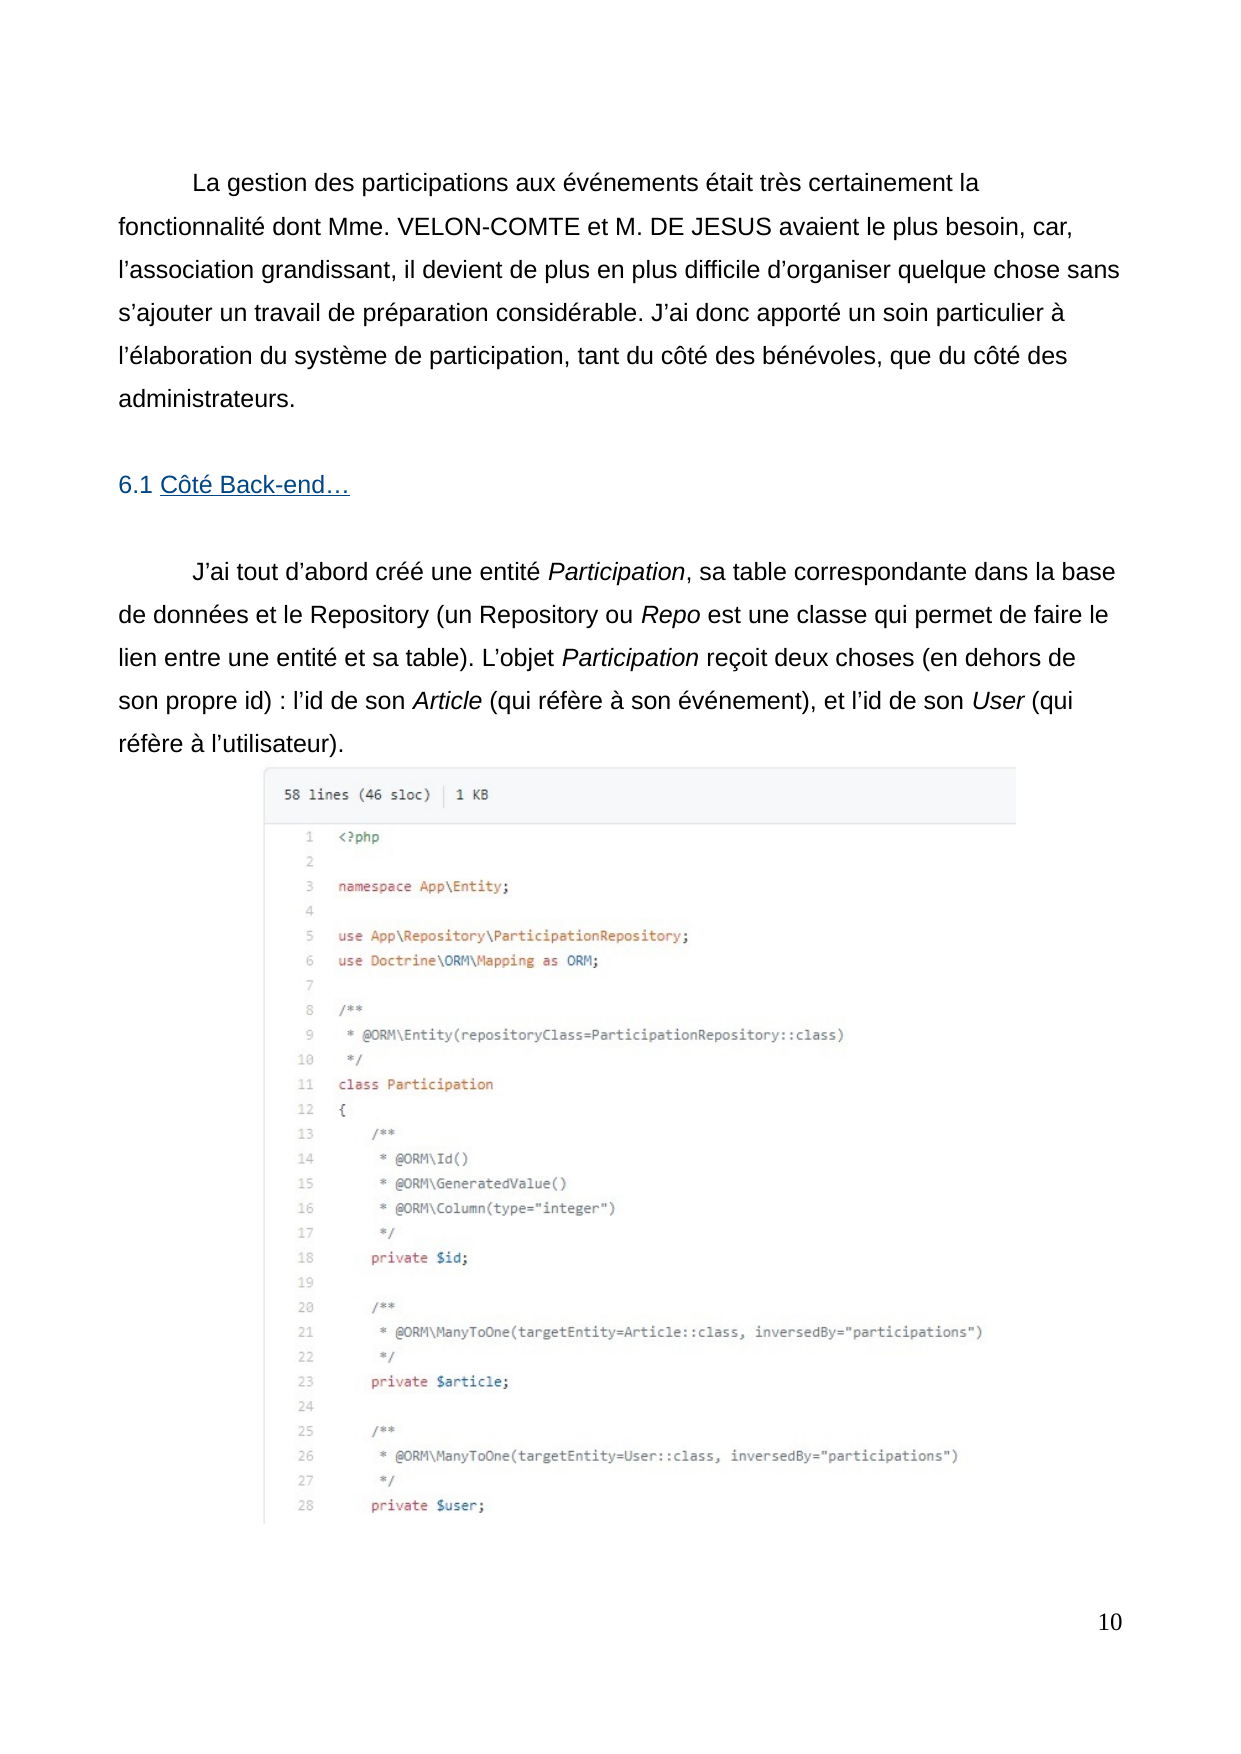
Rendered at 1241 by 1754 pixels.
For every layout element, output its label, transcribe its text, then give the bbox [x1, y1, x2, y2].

picture [255, 760, 1016, 1524]
text 6.1 Côté Back-end… [118, 470, 1122, 499]
text J’ai tout d’abord créé une entité Participation, sa table correspondante dans la base de données et le Repository (un Repository ou Repo est une classe qui permet de faire le lien entre une entité et sa table). L’objet Participation reçoit deux choses (en dehors de son propre id) : l’id de son Article (qui réfère à son événement), et l’id de son User (qui réfère à l’utilisateur). [118, 557, 1122, 758]
text La gestion des participations aux événements était très certainement la fonctionnalité dont Mme. VELON-COMTE et M. DE JESUS avaient le plus besoin, car, l’association grandissant, il devient de plus en plus difficile d’organiser quelque chose sans s’ajouter un travail de préparation considérable. J’ai donc apporté un soin particulier à l’élaboration du système de participation, tant du côté des bénévoles, que du côté des administrateurs. [118, 168, 1122, 413]
